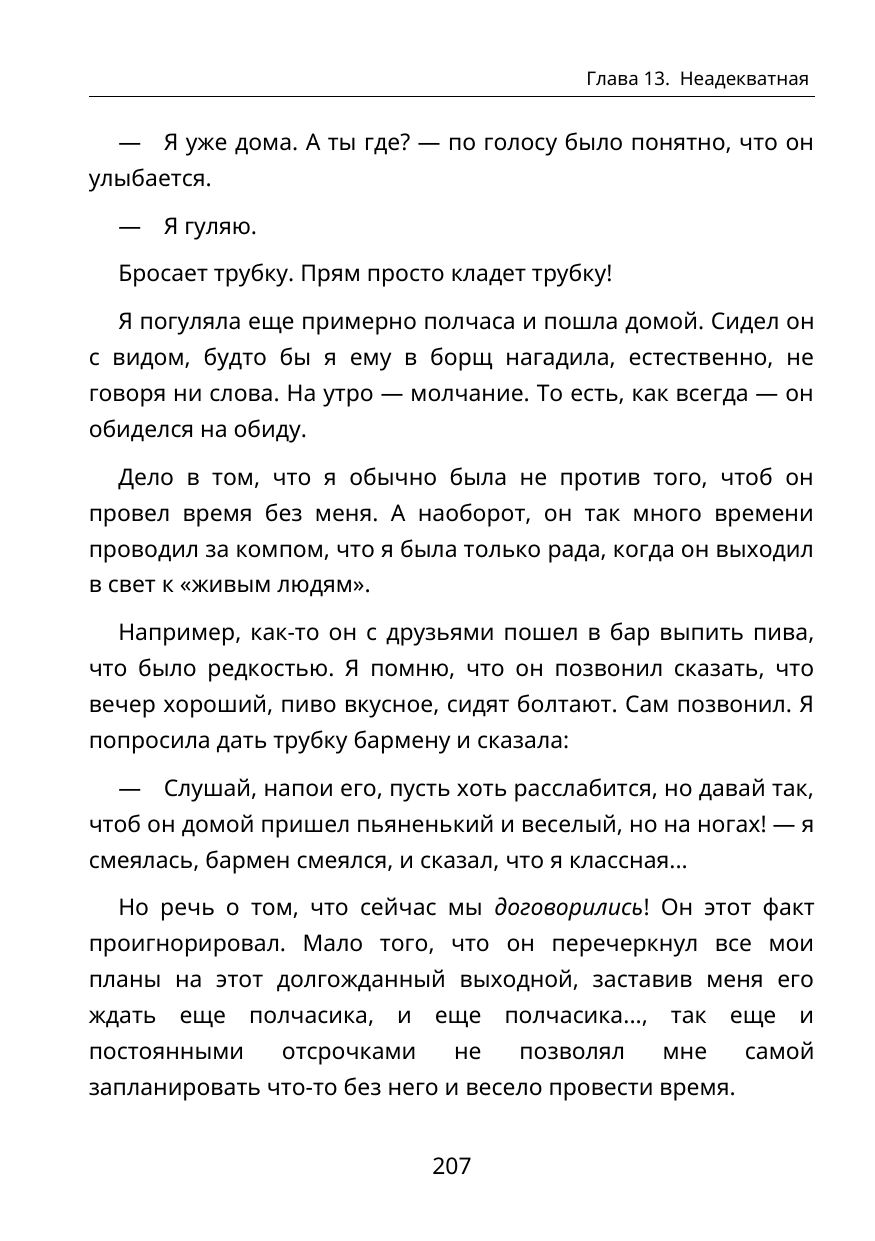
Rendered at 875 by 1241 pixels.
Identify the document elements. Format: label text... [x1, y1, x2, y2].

text Но речь о том, что сейчас мы договорились! Он этот факт проигнорировал. Мало того, что он перечеркнул все мои планы на этот долгожданный выходной, заставив меня его ждать еще полчасика, и еще полчасика..., так еще и постоянными отсрочками не позволял мне самой запланировать что-то без него и весело провести время. [88, 891, 815, 1102]
list Слушай, напои его, пусть хоть расслабится, но давай так, чтоб он домой пришел пьяненький и веселый, но на ногах! — я смеялась, бармен смеялся, и сказал, что я классная... [88, 772, 815, 875]
list Я гуляю. [88, 210, 815, 241]
text Например, как-то он с друзьями пошел в бар выпить пива, что было редкостью. Я помню, что он позвонил сказать, что вечер хороший, пиво вкусное, сидят болтают. Сам позвонил. Я попросила дать трубку бармену и сказала: [88, 616, 815, 755]
list Я уже дома. А ты где? — по голосу было понятно, что он улыбается. [88, 126, 815, 193]
text Дело в том, что я обычно была не против того, чтоб он провел время без меня. А наоборот, он так много времени проводил за компом, что я была только рада, когда он выходил в свет к «живым людям». [88, 461, 815, 600]
text Я погуляла еще примерно полчаса и пошла домой. Сидел он с видом, будто бы я ему в борщ нагадила, естественно, не говоря ни слова. На утро — молчание. То есть, как всегда — он обиделся на обиду. [88, 305, 815, 444]
text Бросает трубку. Прям просто кладет трубку! [88, 257, 815, 289]
